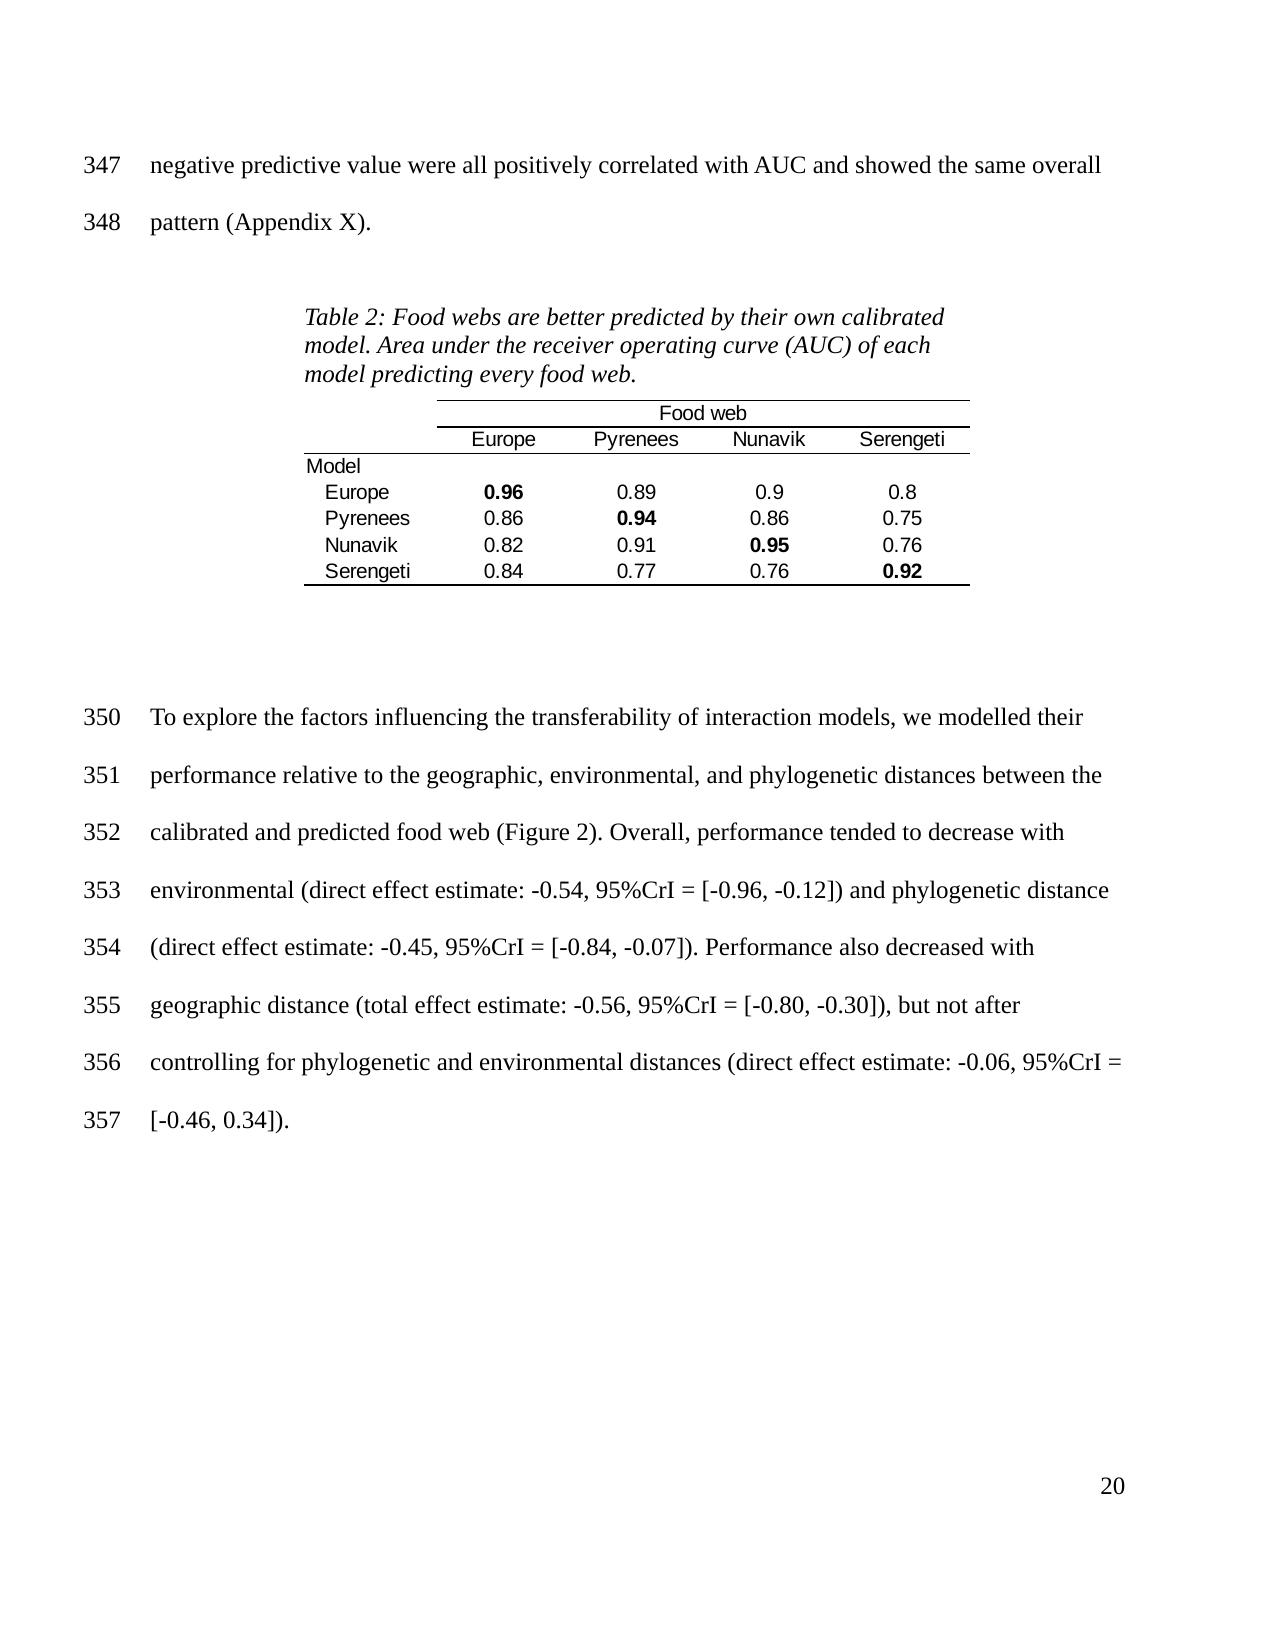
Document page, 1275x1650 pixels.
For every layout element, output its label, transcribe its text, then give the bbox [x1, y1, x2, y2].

text Table 2: Food webs are better predicted by their own calibrated model. Area under the receiver operating curve (AUC) of each model predicting every food web. [304, 302, 971, 388]
text To explore the factors influencing the transferability of interaction models, we modelled their performance relative to the geographic, environmental, and phylogenetic distances between the calibrated and predicted food web (Figure 2). Overall, performance tended to decrease with environmental (direct effect estimate: -0.54, 95%CrI = [-0.96, -0.12]) and phylogenetic distance (direct effect estimate: -0.45, 95%CrI = [-0.84, -0.07]). Performance also decreased with geographic distance (total effect estimate: -0.56, 95%CrI = [-0.80, -0.30]), but not after controlling for phylogenetic and environmental distances (direct effect estimate: -0.06, 95%CrI = [-0.46, 0.34]). [150, 702, 1125, 1133]
text negative predictive value were all positively correlated with AUC and showed the same overall pattern (Appendix X). [150, 150, 1125, 236]
